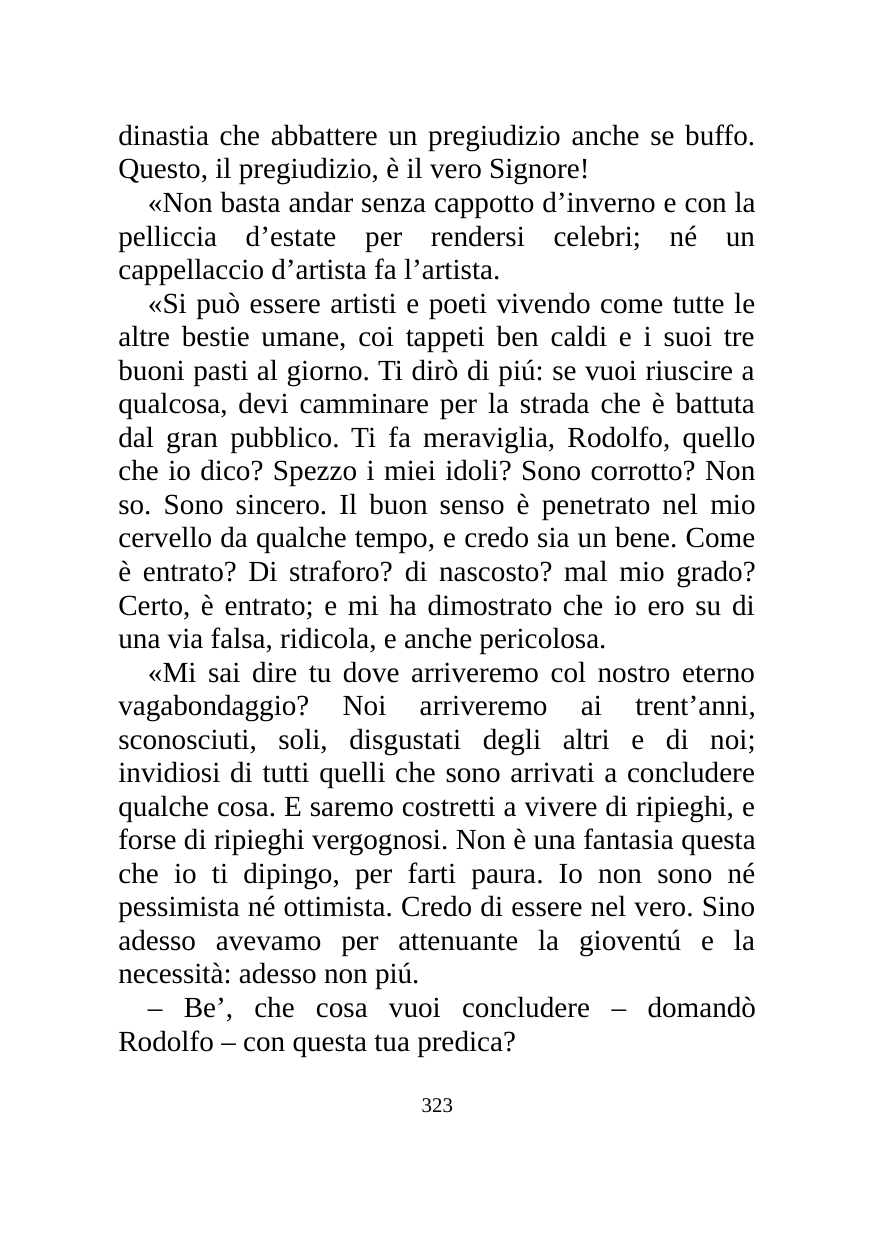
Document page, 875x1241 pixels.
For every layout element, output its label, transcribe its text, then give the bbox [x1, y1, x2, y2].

text «Si può essere artisti e poeti vivendo come tutte le altre bestie umane, coi tappeti ben caldi e i suoi tre buoni pasti al giorno. Ti dirò di piú: se vuoi riuscire a qualcosa, devi camminare per la strada che è battuta dal gran pubblico. Ti fa meraviglia, Rodolfo, quello che io dico? Spezzo i miei idoli? Sono corrotto? Non so. Sono sincero. Il buon senso è penetrato nel mio cervello da qualche tempo, e credo sia un bene. Come è entrato? Di straforo? di nascosto? mal mio grado? Certo, è entrato; e mi ha dimostrato che io ero su di una via falsa, ridicola, e anche pericolosa. [118, 286, 756, 655]
text dinastia che abbattere un pregiudizio anche se buffo. Questo, il pregiudizio, è il vero Signore! [118, 118, 756, 185]
text ‒ Be’, che cosa vuoi concludere ‒ domandò Rodolfo ‒ con questa tua predica? [118, 990, 756, 1057]
text «Mi sai dire tu dove arriveremo col nostro eterno vagabondaggio? Noi arriveremo ai trent’anni, sconosciuti, soli, disgustati degli altri e di noi; invidiosi di tutti quelli che sono arrivati a concludere qualche cosa. E saremo costretti a vivere di ripieghi, e forse di ripieghi vergognosi. Non è una fantasia questa che io ti dipingo, per farti paura. Io non sono né pessimista né ottimista. Credo di essere nel vero. Sino adesso avevamo per attenuante la gioventú e la necessità: adesso non piú. [118, 655, 756, 990]
text «Non basta andar senza cappotto d’inverno e con la pelliccia d’estate per rendersi celebri; né un cappellaccio d’artista fa l’artista. [118, 185, 756, 286]
